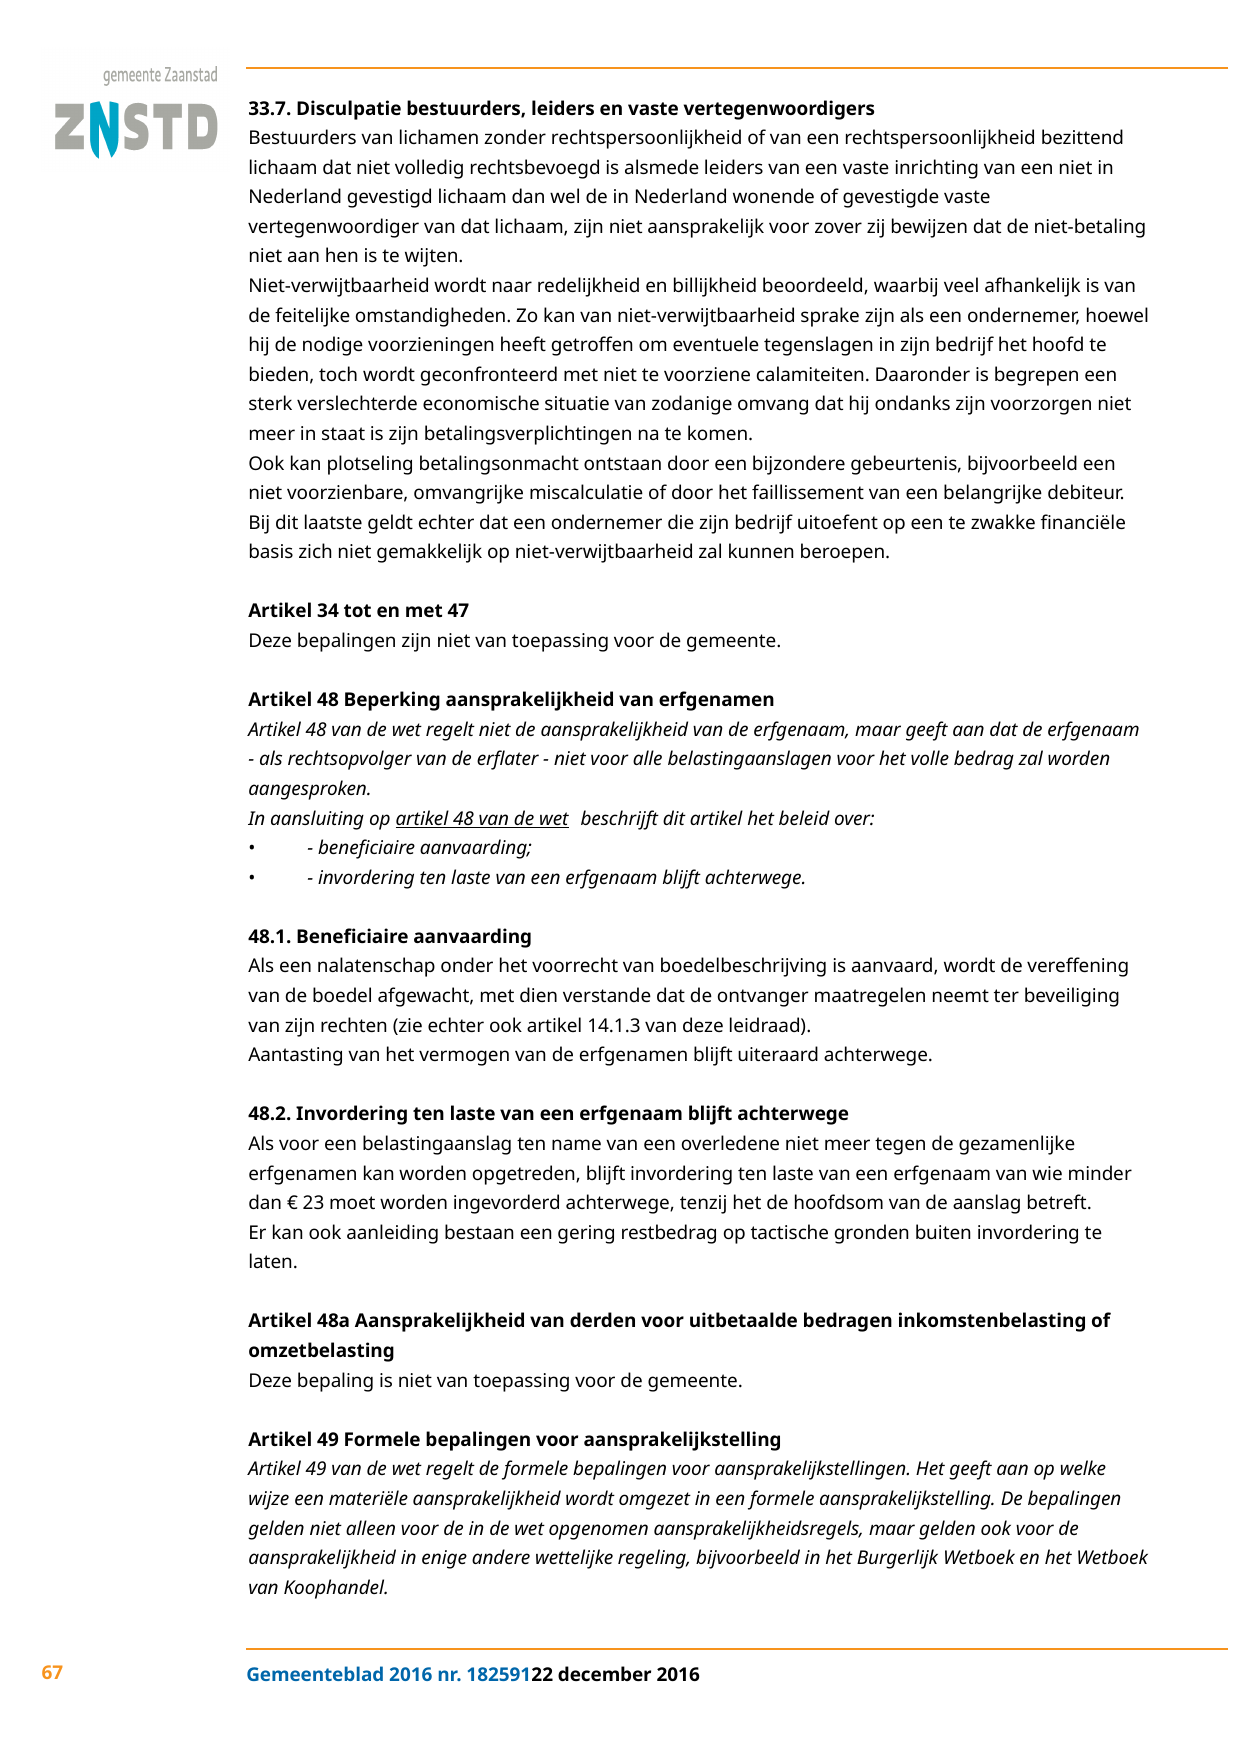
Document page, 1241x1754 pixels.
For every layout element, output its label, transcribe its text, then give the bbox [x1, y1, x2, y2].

text Bestuurders van lichamen zonder rechtspersoonlijkheid of van een rechtspersoonlijkheid bezittend lichaam dat niet volledig rechtsbevoegd is alsmede leiders van een vaste inrichting van een niet in Nederland gevestigd lichaam dan wel de in Nederland wonende of gevestigde vaste vertegenwoordiger van dat lichaam, zijn niet aansprakelijk voor zover zij bewijzen dat de niet-betaling niet aan hen is te wijten. [248, 124, 1152, 268]
text 33.7. Disculpatie bestuurders, leiders en vaste vertegenwoordigers [248, 95, 1152, 121]
text Als een nalatenschap onder het voorrecht van boedelbeschrijving is aanvaard, wordt de vereffening van de boedel afgewacht, met dien verstande dat de ontvanger maatregelen neemt ter beveiliging van zijn rechten (zie echter ook artikel 14.1.3 van deze leidraad). [248, 953, 1152, 1038]
text Artikel 34 tot en met 47 [248, 598, 1152, 623]
text Als voor een belastingaanslag ten name van een overledene niet meer tegen de gezamenlijke erfgenamen kan worden opgetreden, blijft invordering ten laste van een erfgenaam van wie minder dan € 23 moet worden ingevorderd achterwege, tenzij het de hoofdsom van de aanslag betreft. [248, 1130, 1152, 1215]
text Artikel 48 van de wet regelt niet de aansprakelijkheid van de erfgenaam, maar geeft aan dat de erfgenaam - als rechtsopvolger van de erflater - niet voor alle belastingaanslagen voor het volle bedrag zal worden aangesproken. [248, 716, 1152, 801]
text Aantasting van het vermogen van de erfgenamen blijft uiteraard achterwege. [248, 1041, 1152, 1067]
list - invordering ten laste van een erfgenaam blijft achterwege. [248, 864, 1152, 890]
text Artikel 49 van de wet regelt de formele bepalingen voor aansprakelijkstellingen. Het geeft aan op welke wijze een materiële aansprakelijkheid wordt omgezet in een formele aansprakelijkstelling. De bepalingen gelden niet alleen voor de in de wet opgenomen aansprakelijkheidsregels, maar gelden ook voor de aansprakelijkheid in enige andere wettelijke regeling, bijvoorbeeld in het Burgerlijk Wetboek en het Wetboek van Koophandel. [248, 1456, 1152, 1600]
text In aansluiting op artikel 48 van de wet beschrijft dit artikel het beleid over: [248, 805, 1152, 831]
text Artikel 48a Aansprakelijkheid van derden voor uitbetaalde bedragen inkomstenbelasting of omzetbelasting [248, 1308, 1152, 1363]
text Artikel 48 Beperking aansprakelijkheid van erfgenamen [248, 686, 1152, 712]
text Ook kan plotseling betalingsonmacht ontstaan door een bijzondere gebeurtenis, bijvoorbeeld een niet voorzienbare, omvangrijke miscalculatie of door het faillissement van een belangrijke debiteur. Bij dit laatste geldt echter dat een ondernemer die zijn bedrijf uitoefent op een te zwakke financiële basis zich niet gemakkelijk op niet-verwijtbaarheid zal kunnen beroepen. [248, 450, 1152, 564]
text Niet-verwijtbaarheid wordt naar redelijkheid en billijkheid beoordeeld, waarbij veel afhankelijk is van de feitelijke omstandigheden. Zo kan van niet-verwijtbaarheid sprake zijn als een ondernemer, hoewel hij de nodige voorzieningen heeft getroffen om eventuele tegenslagen in zijn bedrijf het hoofd te bieden, toch wordt geconfronteerd met niet te voorziene calamiteiten. Daaronder is begrepen een sterk verslechterde economische situatie van zodanige omvang dat hij ondanks zijn voorzorgen niet meer in staat is zijn betalingsverplichtingen na te komen. [248, 272, 1152, 446]
text 48.2. Invordering ten laste van een erfgenaam blijft achterwege [248, 1101, 1152, 1126]
list - beneficiaire aanvaarding; [248, 834, 1152, 860]
picture [41, 47, 231, 172]
text Artikel 49 Formele bepalingen voor aansprakelijkstelling [248, 1426, 1152, 1452]
text Er kan ook aanleiding bestaan een gering restbedrag op tactische gronden buiten invordering te laten. [248, 1219, 1152, 1274]
text Deze bepalingen zijn niet van toepassing voor de gemeente. [248, 627, 1152, 653]
text 48.1. Beneficiaire aanvaarding [248, 923, 1152, 949]
text Deze bepaling is niet van toepassing voor de gemeente. [248, 1367, 1152, 1393]
